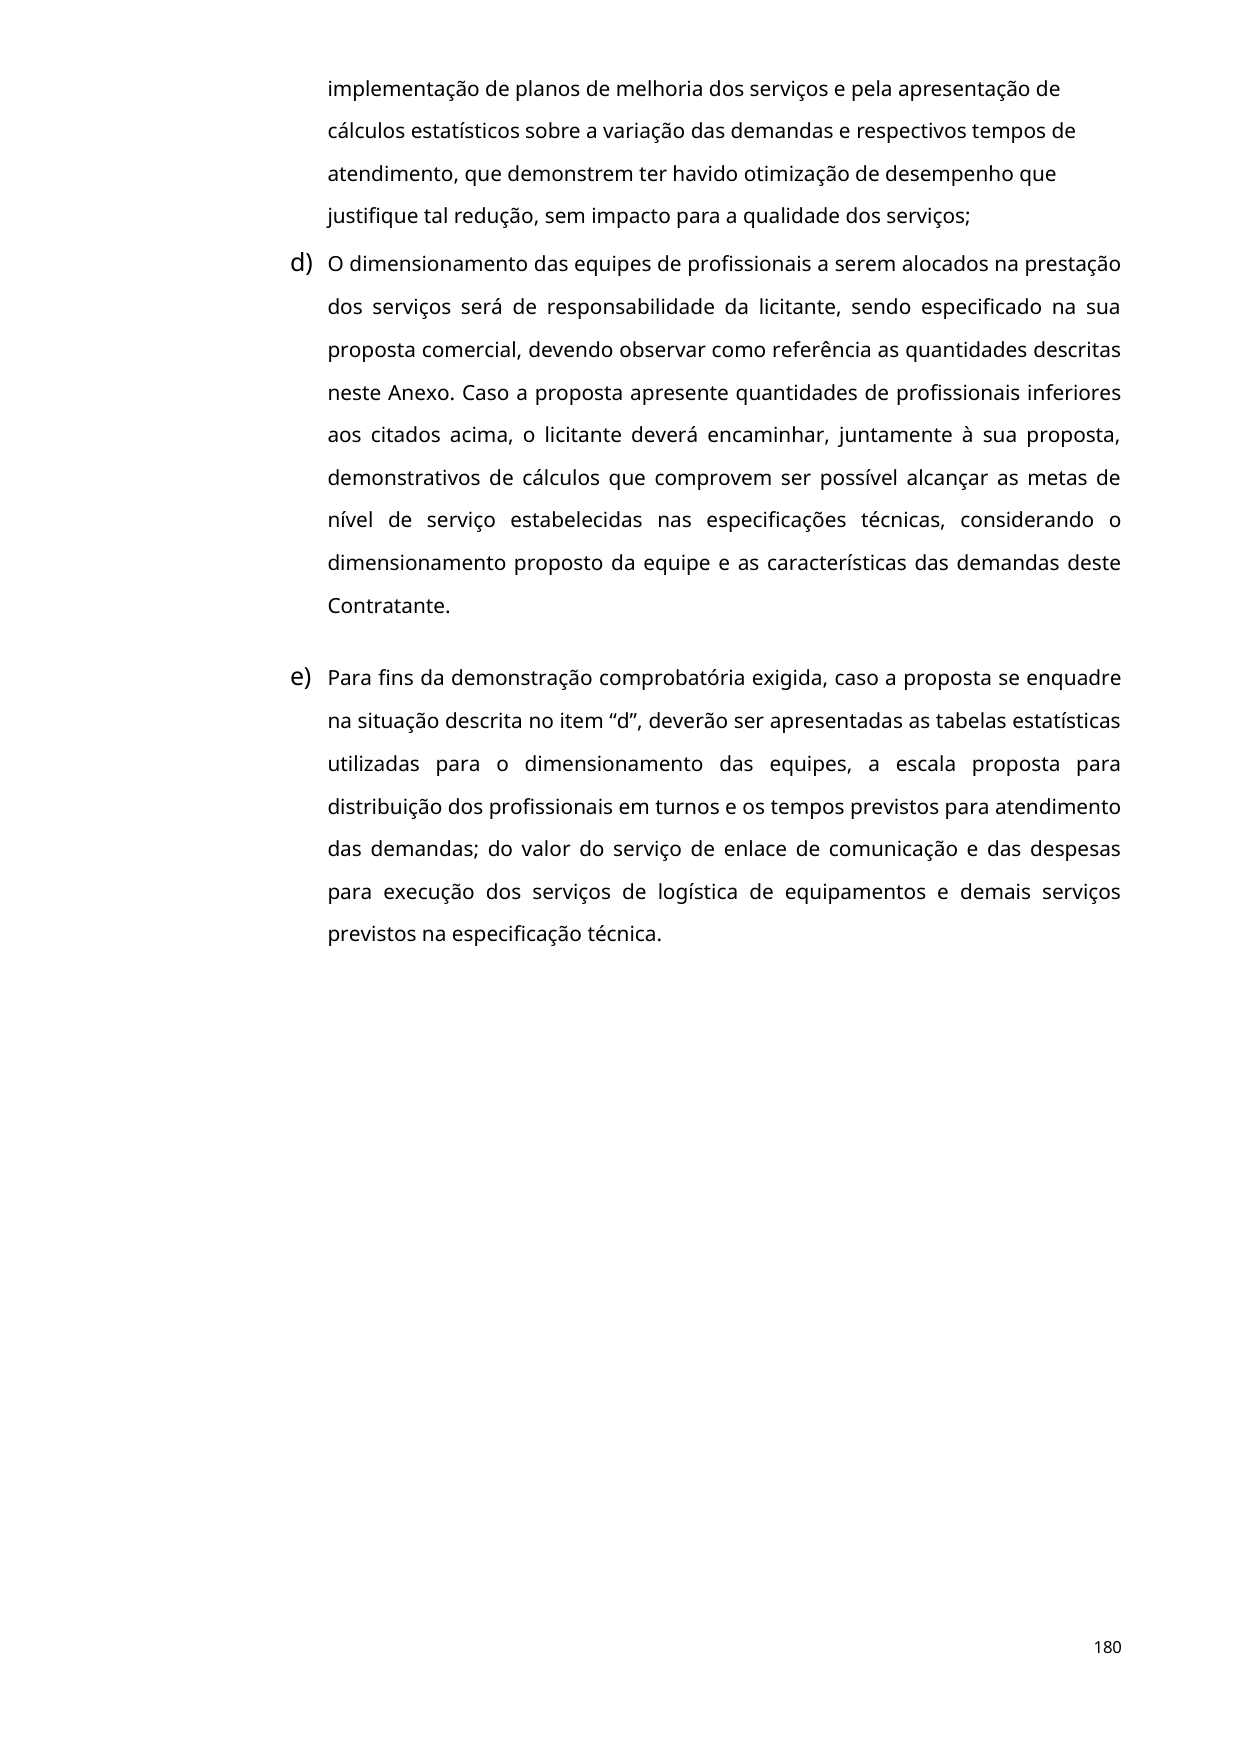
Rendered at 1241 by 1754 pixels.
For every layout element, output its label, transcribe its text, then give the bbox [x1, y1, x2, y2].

list O dimensionamento das equipes de profissionais a serem alocados na prestação dos serviços será de responsabilidade da licitante, sendo especificado na sua proposta comercial, devendo observar como referência as quantidades descritas neste Anexo. Caso a proposta apresente quantidades de profissionais inferiores aos citados acima, o licitante deverá encaminhar, juntamente à sua proposta, demonstrativos de cálculos que comprovem ser possível alcançar as metas de nível de serviço estabelecidas nas especificações técnicas, considerando o dimensionamento proposto da equipe e as características das demandas deste Contratante. [290, 244, 1122, 619]
list implementação de planos de melhoria dos serviços e pela apresentação de cálculos estatísticos sobre a variação das demandas e respectivos tempos de atendimento, que demonstrem ter havido otimização de desempenho que justifique tal redução, sem impacto para a qualidade dos serviços; [290, 74, 1122, 230]
list Para fins da demonstração comprobatória exigida, caso a proposta se enquadre na situação descrita no item “d”, deverão ser apresentadas as tabelas estatísticas utilizadas para o dimensionamento das equipes, a escala proposta para distribuição dos profissionais em turnos e os tempos previstos para atendimento das demandas; do valor do serviço de enlace de comunicação e das despesas para execução dos serviços de logística de equipamentos e demais serviços previstos na especificação técnica. [290, 658, 1122, 948]
